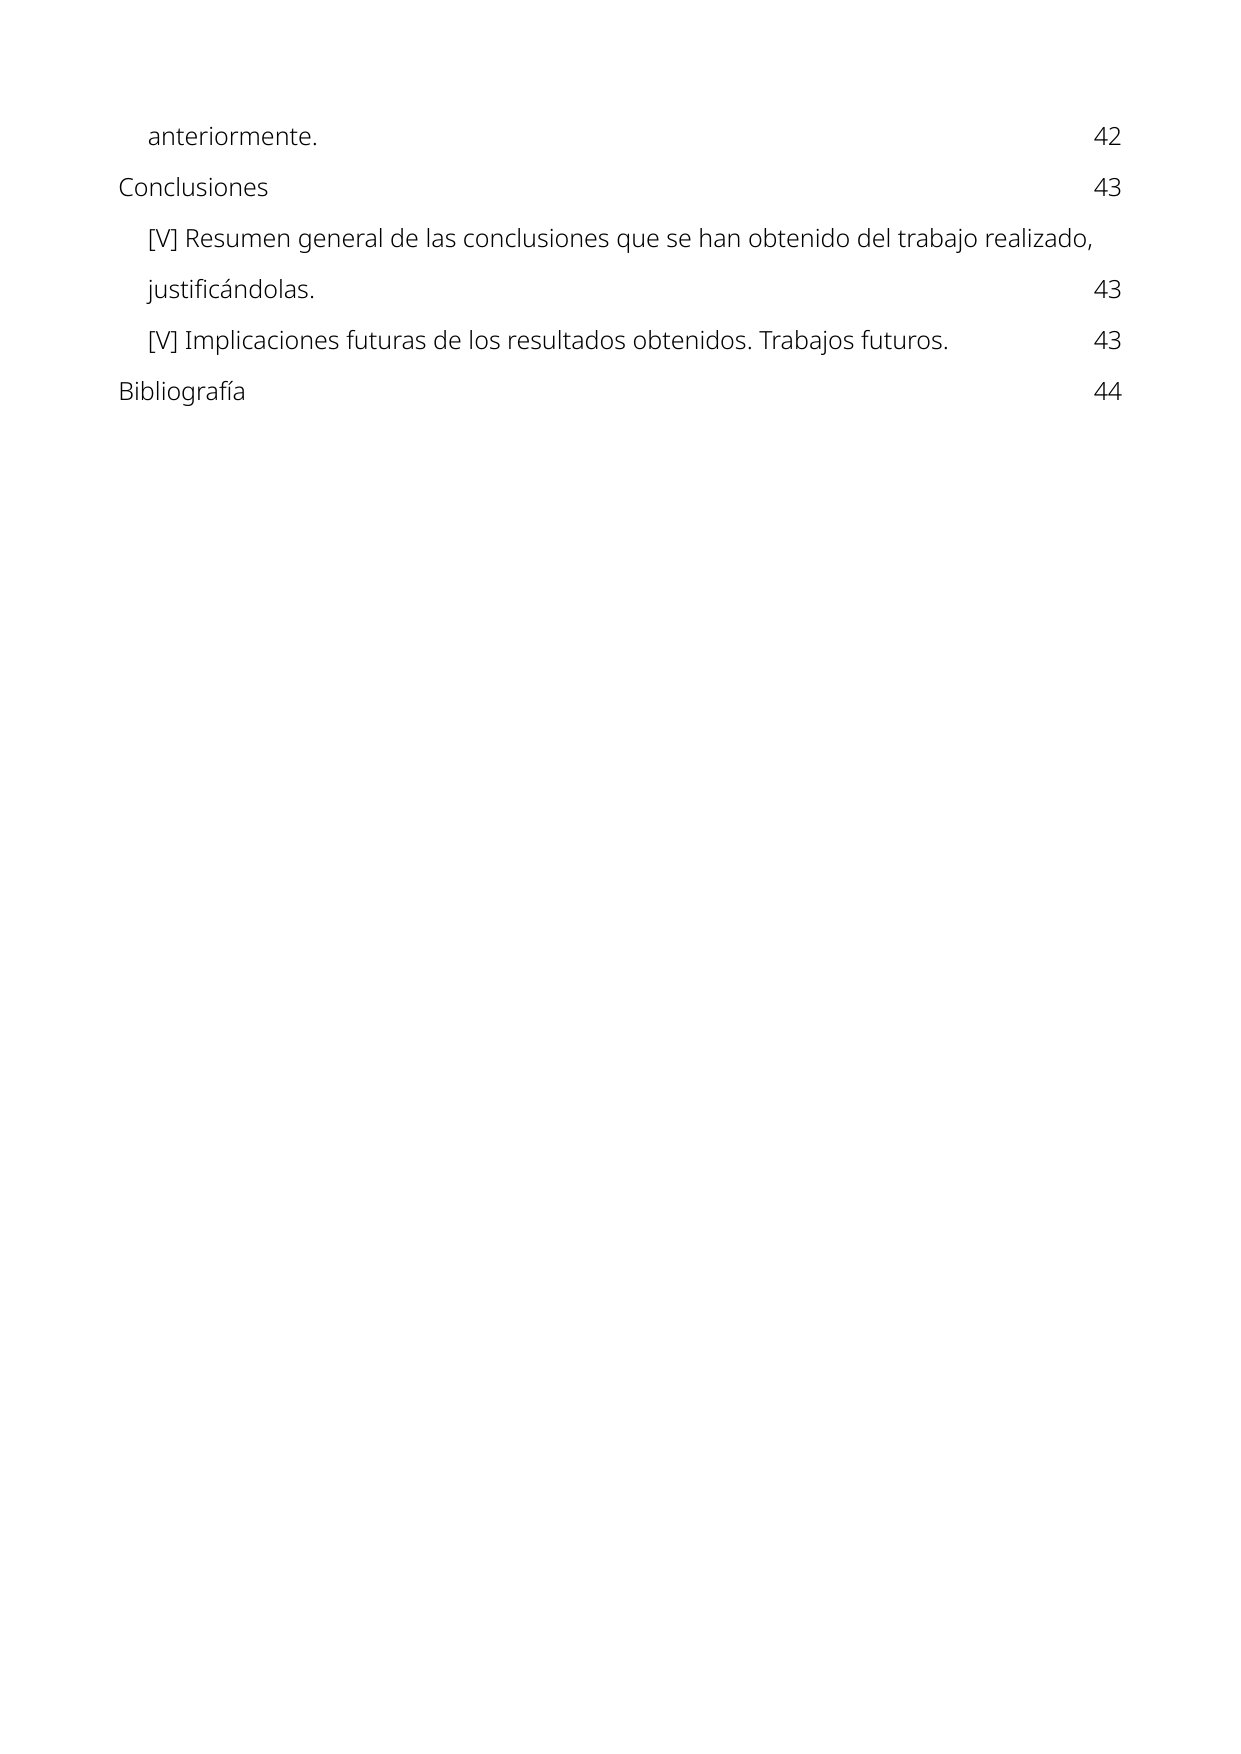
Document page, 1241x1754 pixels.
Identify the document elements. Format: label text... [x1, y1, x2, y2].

text [V] Implicaciones futuras de los resultados obtenidos. Trabajos futuros. 43 [148, 322, 1122, 356]
text Conclusiones 43 [118, 169, 1122, 203]
text Bibliografía 44 [118, 373, 1122, 407]
text anteriormente. 42 [148, 118, 1122, 152]
text [V] Resumen general de las conclusiones que se han obtenido del trabajo realizado, justificándolas. 43 [148, 220, 1122, 305]
